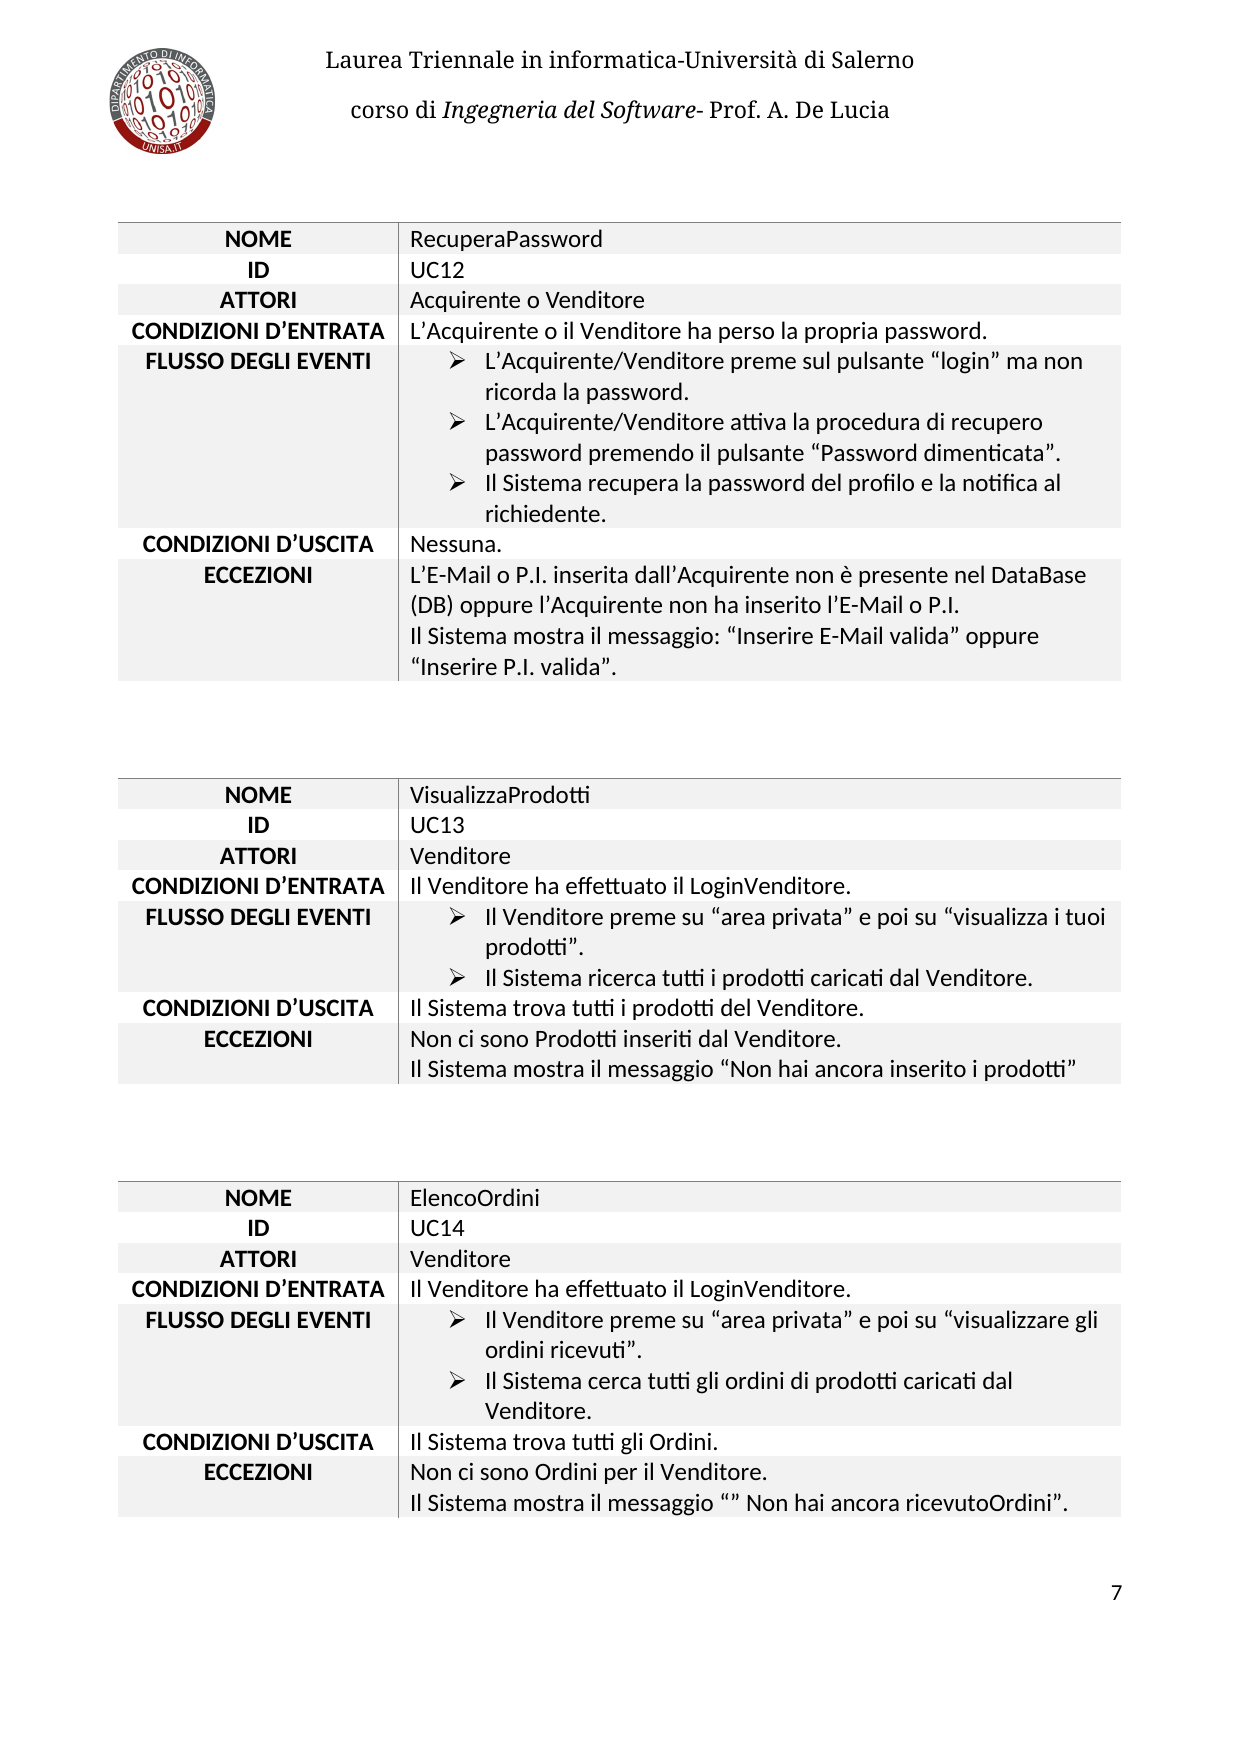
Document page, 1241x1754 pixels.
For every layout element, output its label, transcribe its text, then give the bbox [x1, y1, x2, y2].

table_header NOME [118, 223, 398, 254]
table_cell ID [118, 809, 398, 840]
table_cell Il Sistema trova tutti gli Ordini. [399, 1426, 1121, 1456]
table_cell ECCEzioni [118, 1023, 398, 1084]
table_cell Non ci sono Ordini per il Venditore. Il Sistema mostra il messaggio “” Non hai ancora ricevutoOrdini”. [399, 1456, 1121, 1517]
table_cell ID [118, 1212, 398, 1243]
table_header NOME [118, 779, 398, 809]
table_cell UC12 [399, 254, 1121, 284]
table_cell ECCEzioni [118, 1456, 398, 1517]
table_cell Acquirente o Venditore [399, 284, 1121, 315]
table_header VisualizzaProdotti [399, 779, 1121, 809]
table_cell flusso degli eventi [118, 1304, 398, 1426]
table_cell Il Sistema trova tutti i prodotti del Venditore. [399, 993, 1121, 1023]
table_cell condizioni d’uscita [118, 1426, 398, 1456]
table_cell Non ci sono Prodotti inseriti dal Venditore. Il Sistema mostra il messaggio “Non hai ancora inserito i prodotti” [399, 1023, 1121, 1084]
table_cell ECCEzioni [118, 559, 398, 681]
table_cell UC14 [399, 1212, 1121, 1243]
table_cell L’E-Mail o P.I. inserita dall’Acquirente non è presente nel DataBase (DB) oppure l’Acquirente non ha inserito l’E-Mail o P.I. Il Sistema mostra il messaggio: “Inserire E-Mail valida” oppure “Inserire P.I. valida”. [399, 559, 1121, 681]
table_cell Il Venditore preme su “area privata” e poi su “visualizzare gli ordini ricevuti”. Il Sistema cerca tutti gli ordini di prodotti caricati dal Venditore. [399, 1304, 1121, 1426]
table_cell L’Acquirente/Venditore preme sul pulsante “login” ma non ricorda la password. L’Acquirente/Venditore attiva la procedura di recupero password premendo il pulsante “Password dimenticata”. Il Sistema recupera la password del profilo e la notifica al richiedente. [399, 345, 1121, 528]
table_cell L’Acquirente o il Venditore ha perso la propria password. [399, 315, 1121, 345]
table_cell Attori [118, 840, 398, 870]
table_cell Condizioni d’entrata [118, 870, 398, 901]
table_cell Venditore [399, 840, 1121, 870]
table_header ElencoOrdini [399, 1182, 1121, 1212]
table_cell UC13 [399, 809, 1121, 840]
table_cell Il Venditore ha effettuato il LoginVenditore. [399, 1273, 1121, 1304]
table_cell Attori [118, 284, 398, 315]
table_cell condizioni d’uscita [118, 993, 398, 1023]
table_cell Il Venditore ha effettuato il LoginVenditore. [399, 870, 1121, 901]
table_cell Il Venditore preme su “area privata” e poi su “visualizza i tuoi prodotti”. Il Sistema ricerca tutti i prodotti caricati dal Venditore. [399, 901, 1121, 992]
table_cell Condizioni d’entrata [118, 315, 398, 345]
table_header NOME [118, 1182, 398, 1212]
table_cell Nessuna. [399, 529, 1121, 559]
table_cell ID [118, 254, 398, 284]
table_cell flusso degli eventi [118, 345, 398, 528]
table_cell Condizioni d’entrata [118, 1273, 398, 1304]
table_cell flusso degli eventi [118, 901, 398, 992]
table_cell condizioni d’uscita [118, 529, 398, 559]
table_cell Attori [118, 1243, 398, 1273]
table_header RecuperaPassword [399, 223, 1121, 254]
table_cell Venditore [399, 1243, 1121, 1273]
